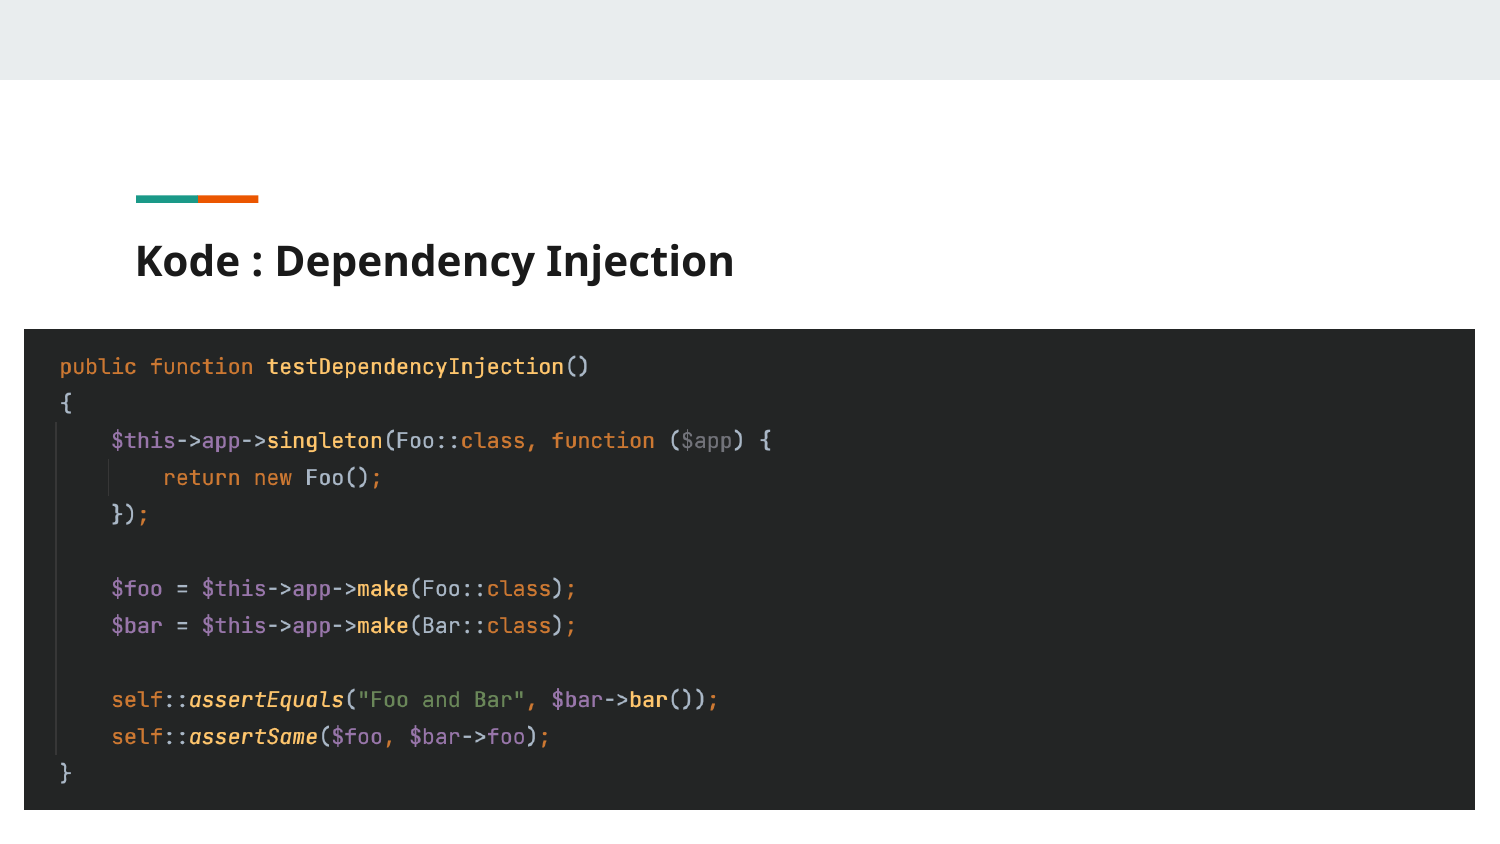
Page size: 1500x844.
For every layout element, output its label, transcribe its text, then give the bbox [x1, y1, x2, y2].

picture [24, 329, 1475, 810]
title Kode : Dependency Injection [119, 216, 1381, 305]
